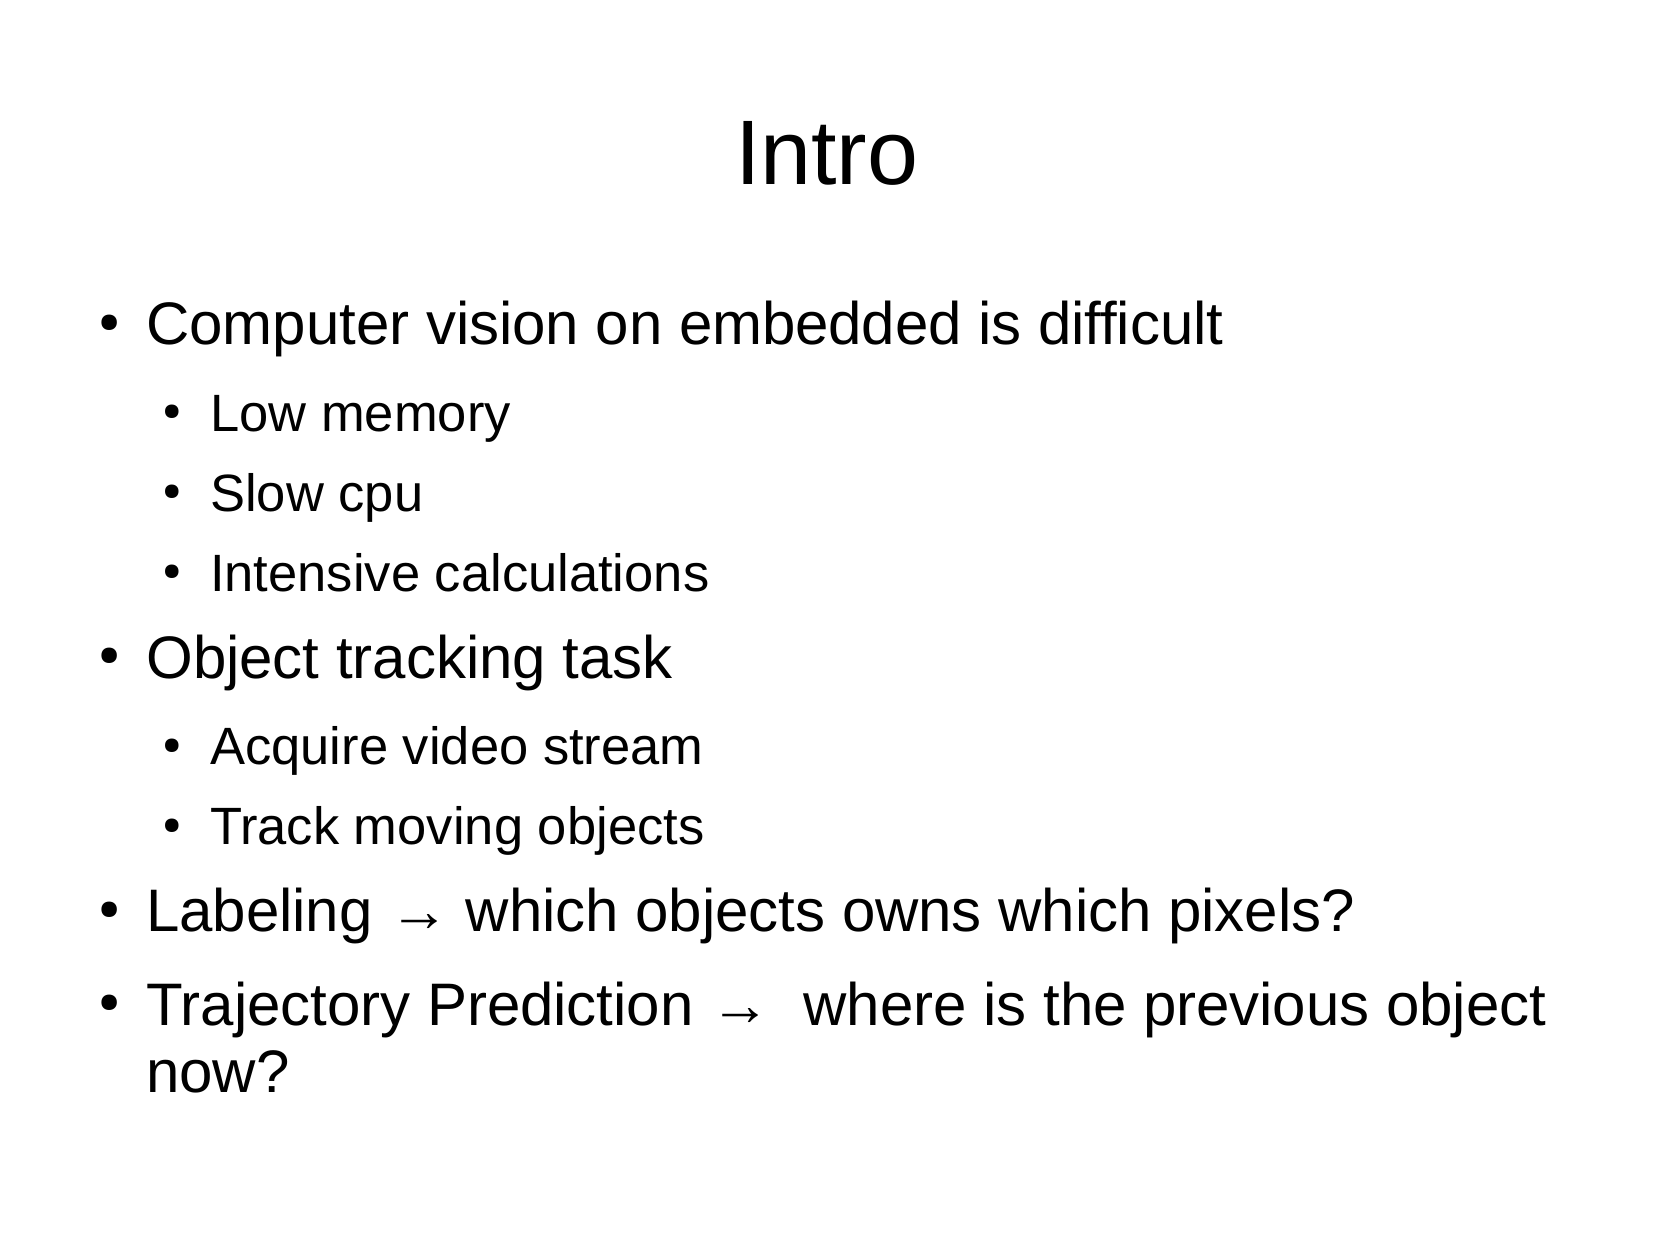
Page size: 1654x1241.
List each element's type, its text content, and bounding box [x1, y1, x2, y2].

title Intro [82, 49, 1571, 257]
list Computer vision on embedded is difficult Low memory Slow cpu Intensive calculations Object tracking task Acquire video stream Track moving objects Labeling → which objects owns which pixels? Trajectory Prediction → where is the previous object now? [82, 290, 1571, 1109]
